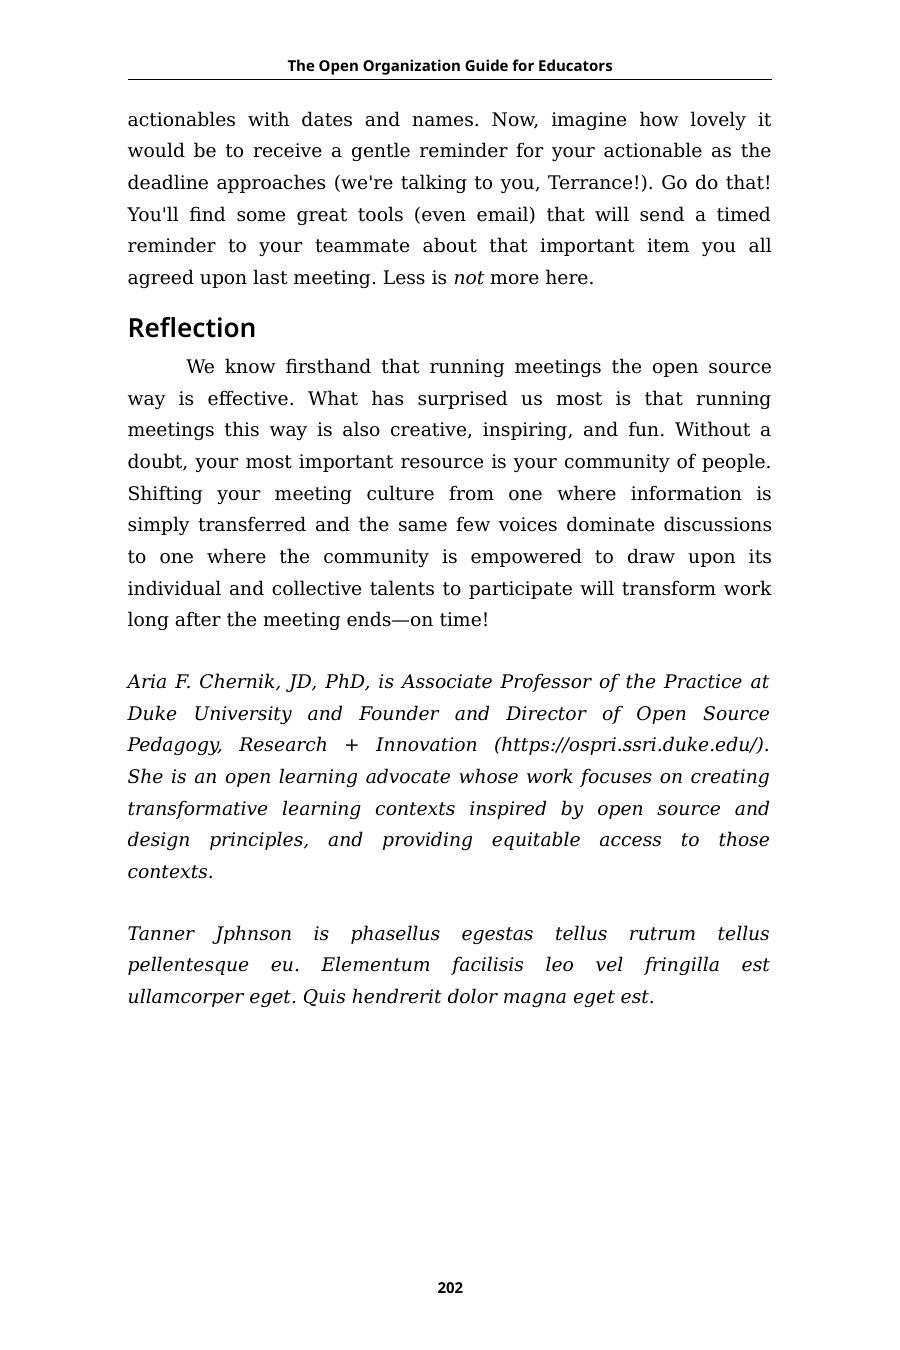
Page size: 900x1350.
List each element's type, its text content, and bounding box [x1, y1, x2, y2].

text Tanner Jphnson is phasellus egestas tellus rutrum tellus pellentesque eu. Elementum facilisis leo vel fringilla est ullamcorper eget. Quis hendrerit dolor magna eget est. [127, 923, 772, 1008]
text We know firsthand that running meetings the open source way is effective. What has surprised us most is that running meetings this way is also creative, inspiring, and fun. Without a doubt, your most important resource is your community of people. Shifting your meeting culture from one where information is simply transferred and the same few voices dominate discussions to one where the community is empowered to draw upon its individual and collective talents to participate will transform work long after the meeting ends—on time! [127, 356, 772, 631]
subtitle Reflection [127, 313, 772, 344]
text actionables with dates and names. Now, imagine how lovely it would be to receive a gentle reminder for your actionable as the deadline approaches (we're talking to you, Terrance!). Go do that! You'll find some great tools (even email) that will send a timed reminder to your teammate about that important item you all agreed upon last meeting. Less is not more here. [127, 109, 772, 289]
text Aria F. Chernik, JD, PhD, is Associate Professor of the Practice at Duke University and Founder and Director of Open Source Pedagogy, Research + Innovation (https://ospri.ssri.duke.edu/). She is an open learning advocate whose work focuses on creating transformative learning contexts inspired by open source and design principles, and providing equitable access to those contexts. [127, 671, 772, 883]
